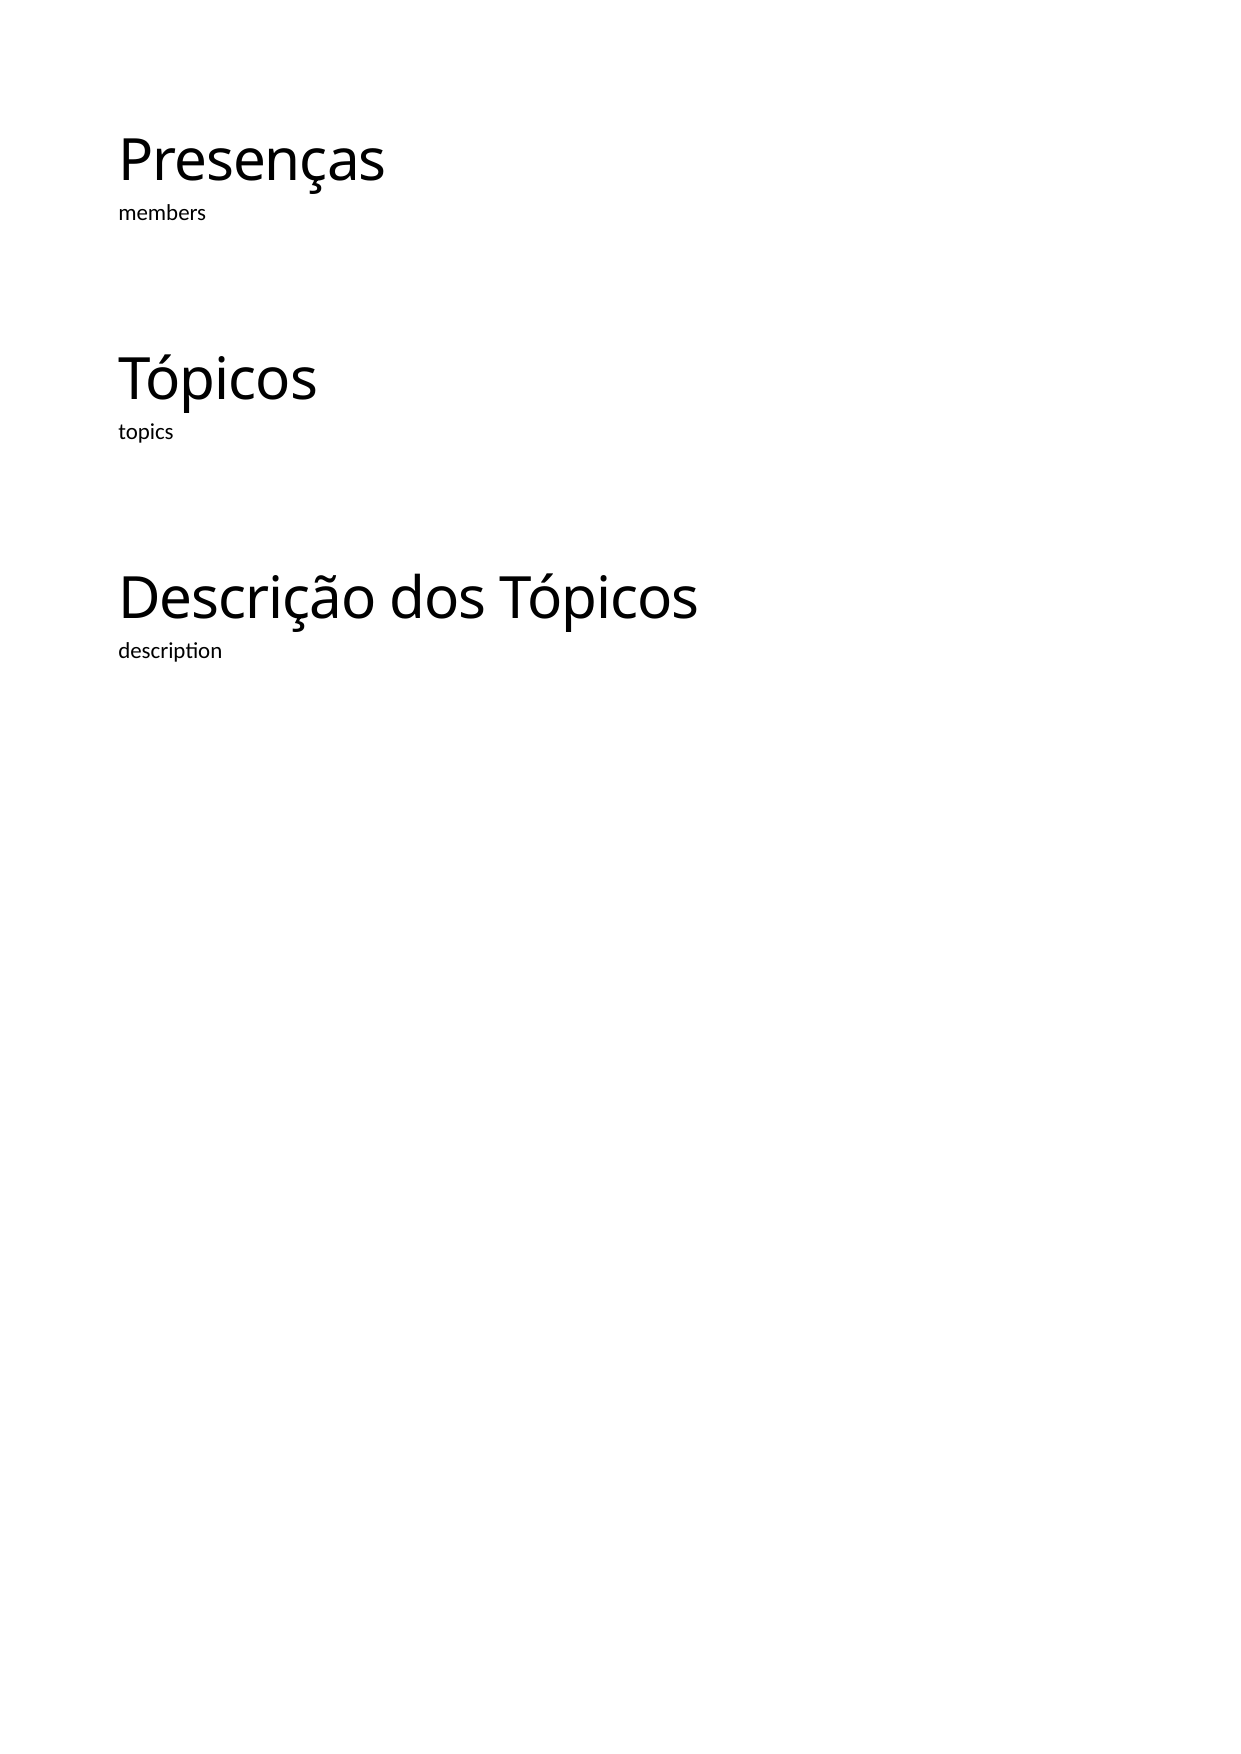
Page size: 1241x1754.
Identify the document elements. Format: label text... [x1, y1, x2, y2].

text members [118, 198, 1122, 226]
title Presenças [118, 118, 1122, 198]
text description [118, 636, 1122, 664]
text topics [118, 417, 1122, 445]
title Tópicos [118, 337, 1122, 417]
title Descrição dos Tópicos [118, 556, 1122, 636]
